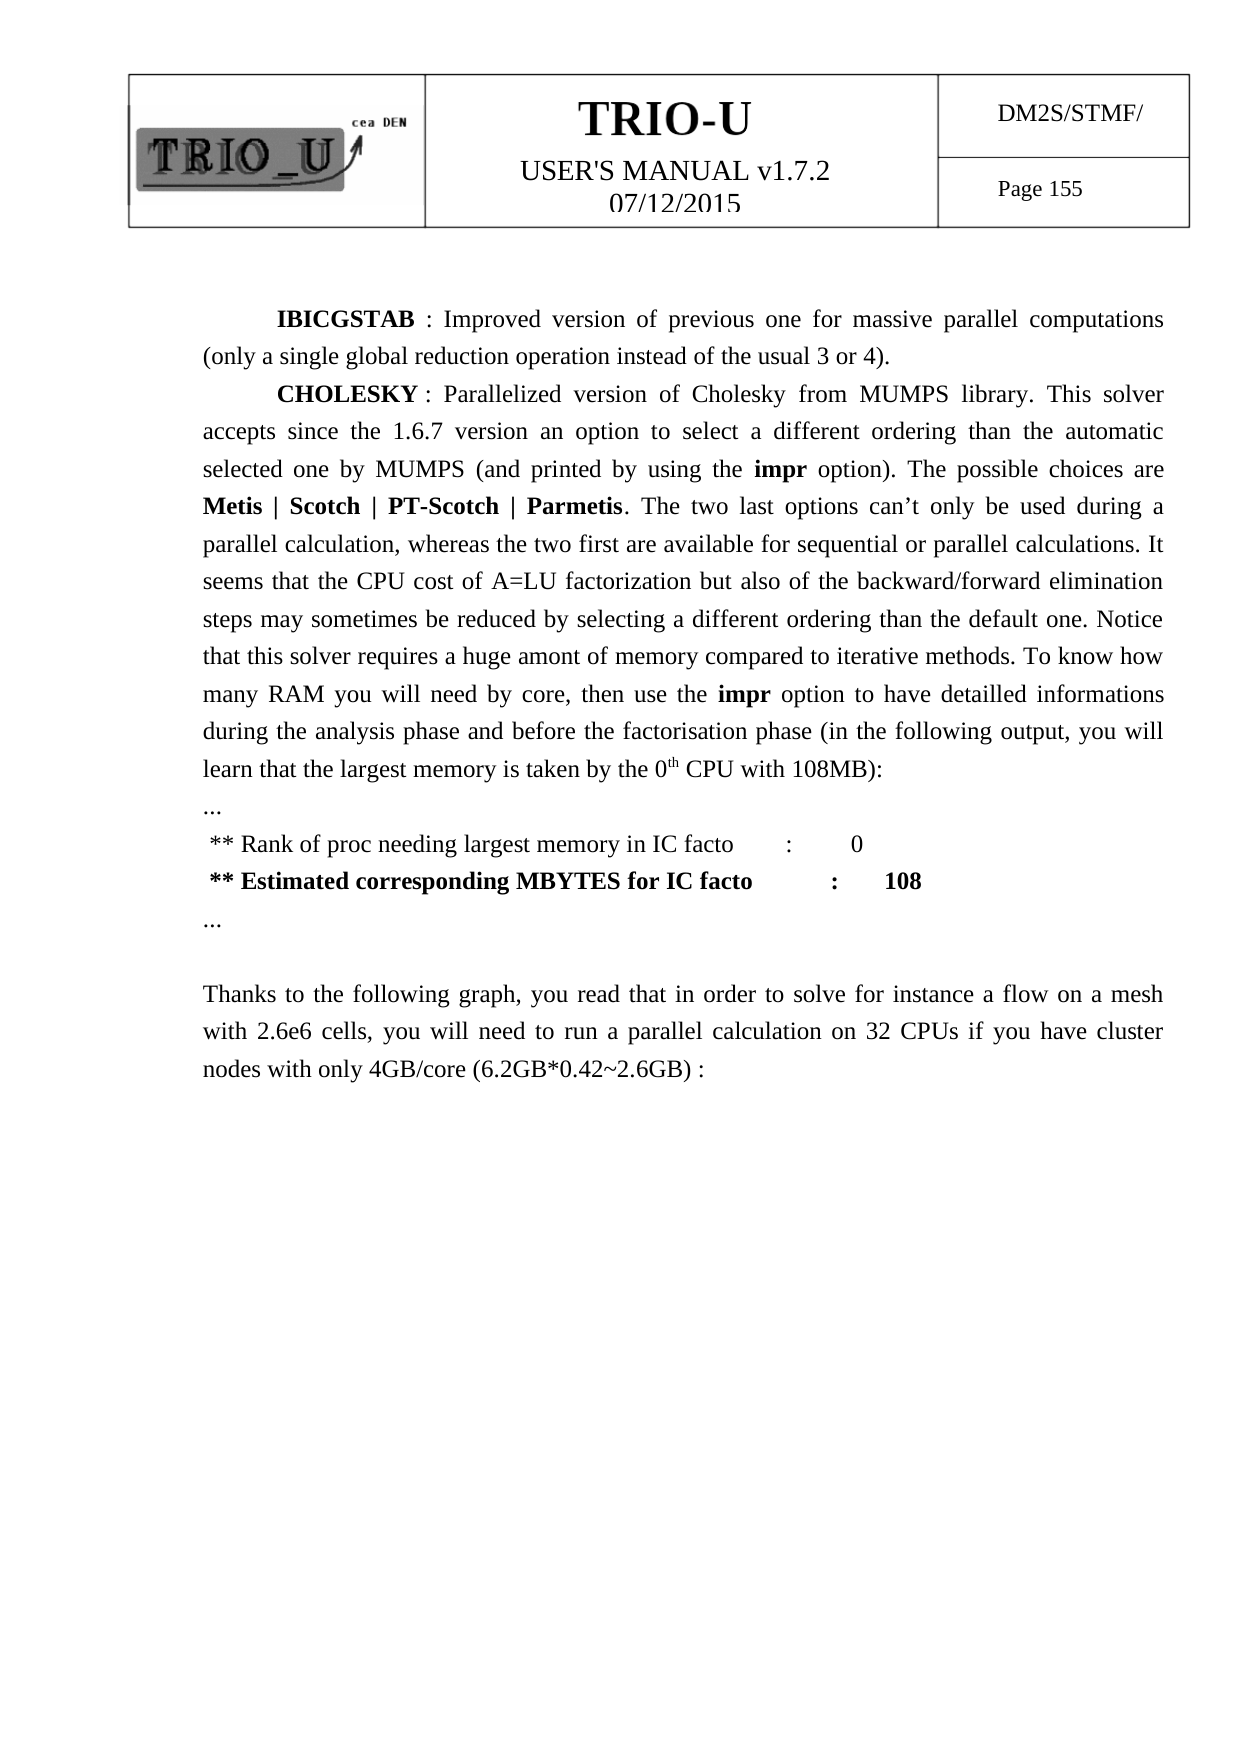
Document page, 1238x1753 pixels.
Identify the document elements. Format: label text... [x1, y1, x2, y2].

text IBICGSTAB : Improved version of previous one for massive parallel computations (only a single global reduction operation instead of the usual 3 or 4). [203, 295, 1165, 370]
text Thanks to the following graph, you read that in order to solve for instance a flow on a mesh with 2.6e6 cells, you will need to run a parallel calculation on 32 CPUs if you have cluster nodes with only 4GB/core (6.2GB*0.42~2.6GB) : [203, 970, 1165, 1083]
text ... [203, 895, 1165, 933]
text ** Estimated corresponding MBYTES for IC facto : 108 [203, 858, 1165, 895]
text ... [203, 783, 1165, 820]
text CHOLESKY : Parallelized version of Cholesky from MUMPS library. This solver accepts since the 1.6.7 version an option to select a different ordering than the automatic selected one by MUMPS (and printed by using the impr option). The possible choices are Metis | Scotch | PT-Scotch | Parmetis. The two last options can’t only be used during a parallel calculation, whereas the two first are available for sequential or parallel calculations. It seems that the CPU cost of A=LU factorization but also of the backward/forward elimination steps may sometimes be reduced by selecting a different ordering than the default one. Notice that this solver requires a huge amont of memory compared to iterative methods. To know how many RAM you will need by core, then use the impr option to have detailled informations during the analysis phase and before the factorisation phase (in the following output, you will learn that the largest memory is taken by the 0th CPU with 108MB): [203, 370, 1165, 783]
text ** Rank of proc needing largest memory in IC facto : 0 [203, 820, 1165, 858]
